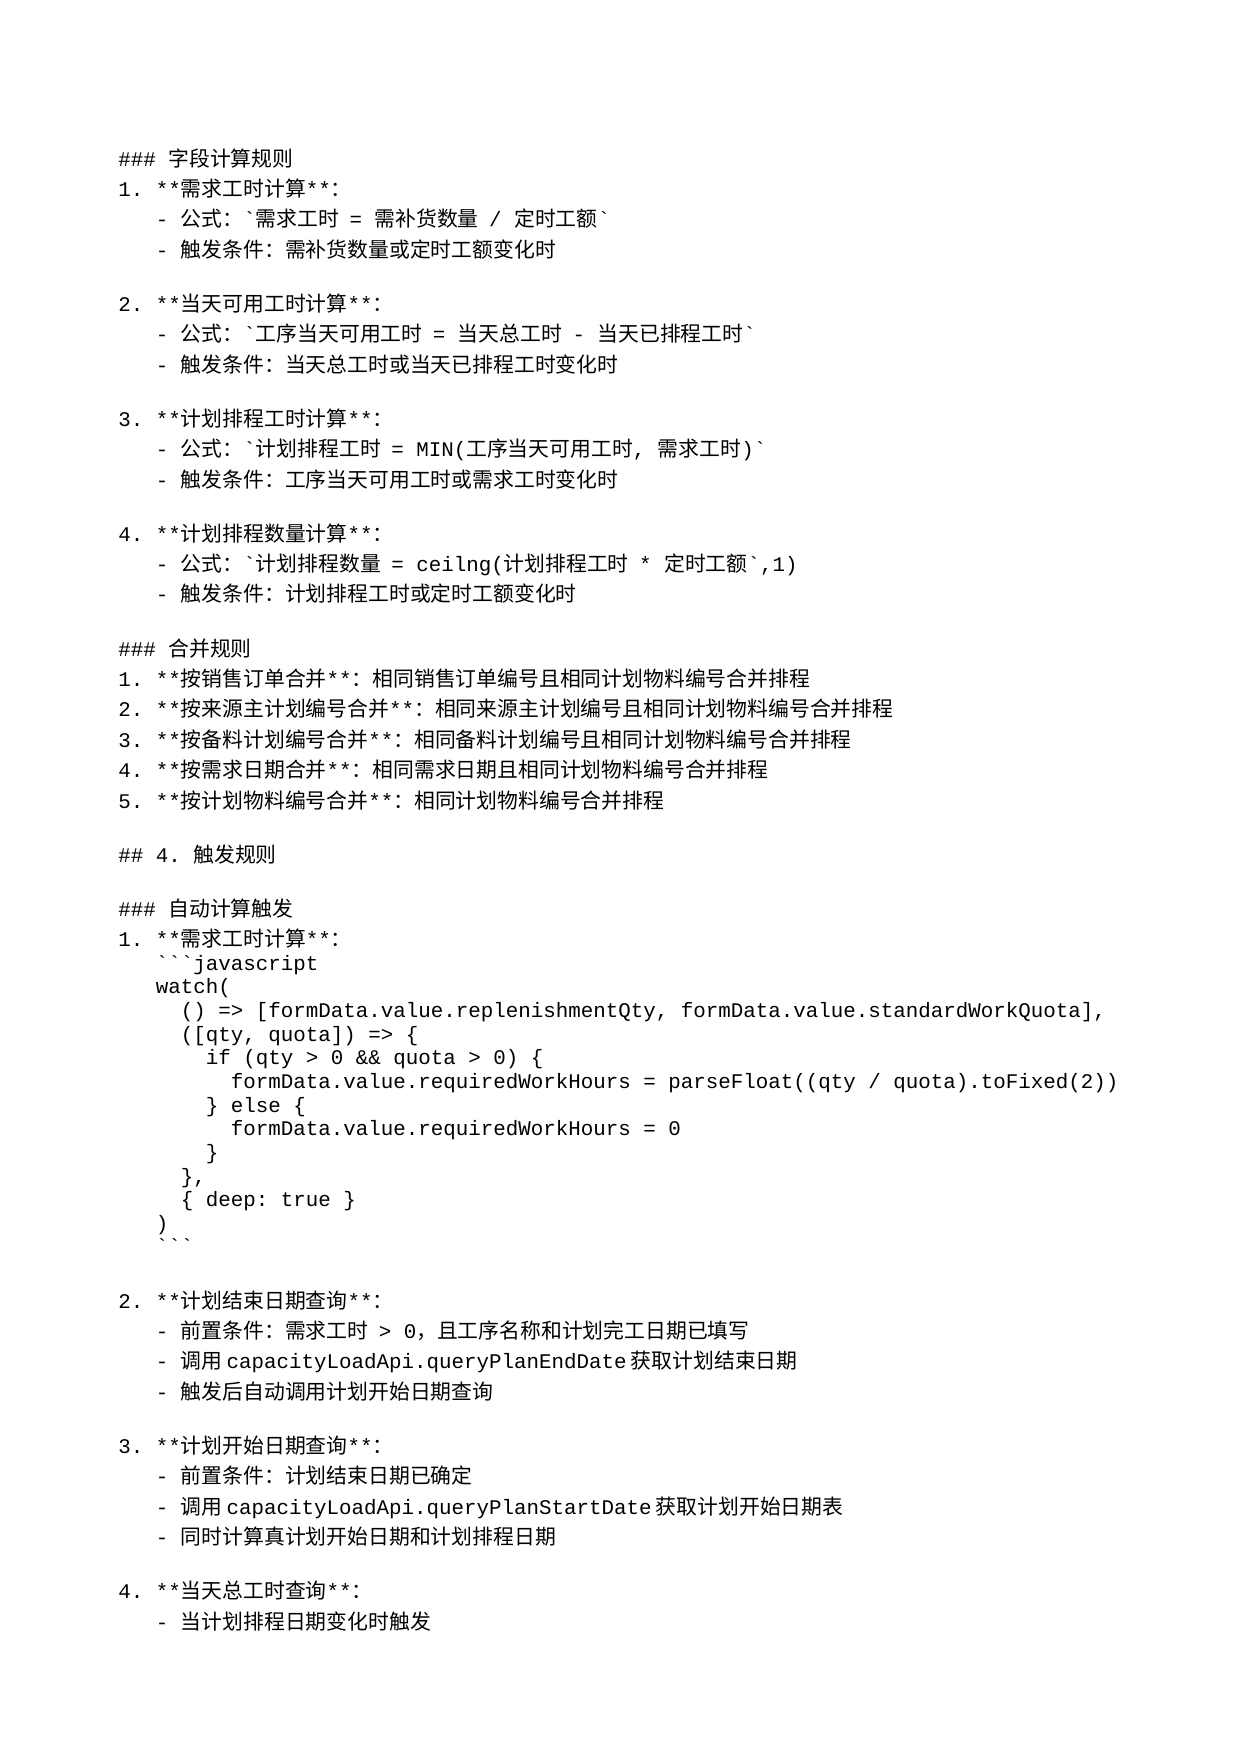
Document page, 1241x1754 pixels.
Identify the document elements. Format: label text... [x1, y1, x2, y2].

text 3. **计划开始日期查询**： [118, 1429, 1122, 1459]
text if (qty > 0 && quota > 0) { [118, 1047, 1122, 1071]
text 4. **计划排程数量计算**： [118, 517, 1122, 547]
text 3. **按备料计划编号合并**：相同备料计划编号且相同计划物料编号合并排程 [118, 723, 1122, 753]
text - 触发条件：需补货数量或定时工额变化时 [118, 233, 1122, 263]
text formData.value.requiredWorkHours = 0 [118, 1118, 1122, 1142]
text ) [118, 1213, 1122, 1237]
text ### 自动计算触发 [118, 892, 1122, 922]
text 1. **需求工时计算**： [118, 922, 1122, 953]
text 5. **按计划物料编号合并**：相同计划物料编号合并排程 [118, 784, 1122, 814]
text ``` [118, 1237, 1122, 1260]
text 2. **计划结束日期查询**： [118, 1284, 1122, 1314]
text } [118, 1142, 1122, 1166]
text ```javascript [118, 953, 1122, 976]
text - 调用capacityLoadApi.queryPlanStartDate获取计划开始日期表 [118, 1490, 1122, 1520]
text - 触发条件：工序当天可用工时或需求工时变化时 [118, 463, 1122, 493]
text ([qty, quota]) => { [118, 1024, 1122, 1047]
text 2. **当天可用工时计算**： [118, 287, 1122, 317]
text { deep: true } [118, 1189, 1122, 1213]
text 4. **当天总工时查询**： [118, 1574, 1122, 1605]
text - 公式：`计划排程工时 = MIN(工序当天可用工时, 需求工时)` [118, 432, 1122, 463]
text - 公式：`计划排程数量 = ceilng(计划排程工时 * 定时工额`,1) [118, 547, 1122, 578]
text 3. **计划排程工时计算**： [118, 402, 1122, 432]
text - 调用capacityLoadApi.queryPlanEndDate获取计划结束日期 [118, 1345, 1122, 1375]
text } else { [118, 1095, 1122, 1118]
text - 当计划排程日期变化时触发 [118, 1605, 1122, 1635]
text 1. **按销售订单合并**：相同销售订单编号且相同计划物料编号合并排程 [118, 662, 1122, 693]
text ### 合并规则 [118, 632, 1122, 662]
text formData.value.requiredWorkHours = parseFloat((qty / quota).toFixed(2)) [118, 1071, 1122, 1095]
text }, [118, 1166, 1122, 1189]
text - 前置条件：计划结束日期已确定 [118, 1459, 1122, 1490]
text - 公式：`工序当天可用工时 = 当天总工时 - 当天已排程工时` [118, 317, 1122, 348]
text - 公式：`需求工时 = 需补货数量 / 定时工额` [118, 203, 1122, 233]
text - 触发后自动调用计划开始日期查询 [118, 1375, 1122, 1406]
text () => [formData.value.replenishmentQty, formData.value.standardWorkQuota], [118, 1000, 1122, 1024]
text ### 字段计算规则 [118, 142, 1122, 172]
text 1. **需求工时计算**： [118, 172, 1122, 203]
text - 同时计算真计划开始日期和计划排程日期 [118, 1520, 1122, 1551]
text - 触发条件：计划排程工时或定时工额变化时 [118, 578, 1122, 608]
text - 触发条件：当天总工时或当天已排程工时变化时 [118, 348, 1122, 378]
text 2. **按来源主计划编号合并**：相同来源主计划编号且相同计划物料编号合并排程 [118, 693, 1122, 723]
text ## 4. 触发规则 [118, 838, 1122, 868]
text watch( [118, 976, 1122, 1000]
text - 前置条件：需求工时 > 0，且工序名称和计划完工日期已填写 [118, 1314, 1122, 1345]
text 4. **按需求日期合并**：相同需求日期且相同计划物料编号合并排程 [118, 753, 1122, 784]
